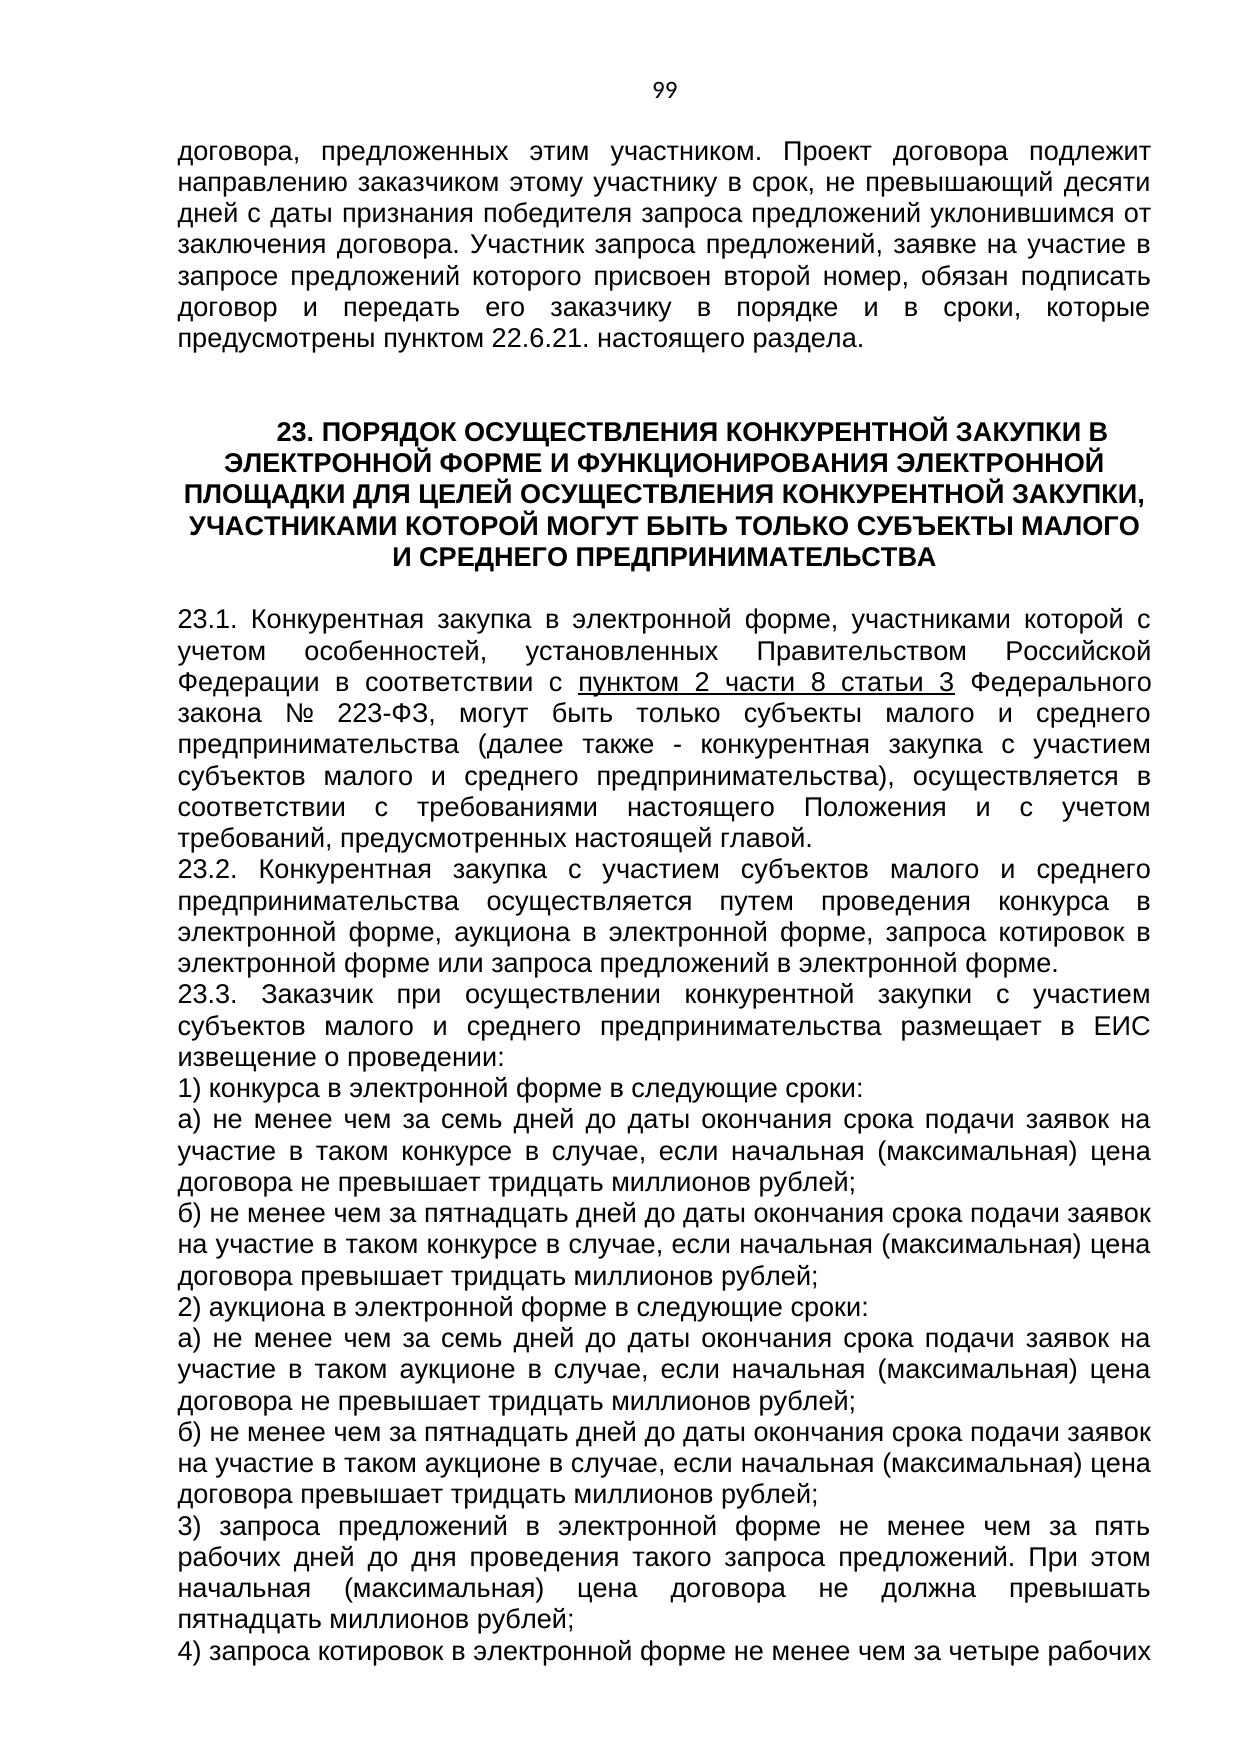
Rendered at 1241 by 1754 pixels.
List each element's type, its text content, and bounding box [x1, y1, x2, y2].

text 23.1. Конкурентная закупка в электронной форме, участниками которой с учетом особенностей, установленных Правительством Российской Федерации в соответствии с пунктом 2 части 8 статьи 3 Федерального закона № 223-ФЗ, могут быть только субъекты малого и среднего предпринимательства (далее также - конкурентная закупка с участием субъектов малого и среднего предпринимательства), осуществляется в соответствии с требованиями настоящего Положения и с учетом требований, предусмотренных настоящей главой. [177, 603, 1152, 853]
text б) не менее чем за пятнадцать дней до даты окончания срока подачи заявок на участие в таком аукционе в случае, если начальная (максимальная) цена договора превышает тридцать миллионов рублей; [177, 1416, 1152, 1510]
text 23. ПОРЯДОК ОСУЩЕСТВЛЕНИЯ КОНКУРЕНТНОЙ ЗАКУПКИ В ЭЛЕКТРОННОЙ ФОРМЕ И ФУНКЦИОНИРОВАНИЯ ЭЛЕКТРОННОЙ ПЛОЩАДКИ ДЛЯ ЦЕЛЕЙ ОСУЩЕСТВЛЕНИЯ КОНКУРЕНТНОЙ ЗАКУПКИ, УЧАСТНИКАМИ КОТОРОЙ МОГУТ БЫТЬ ТОЛЬКО СУБЪЕКТЫ МАЛОГО И СРЕДНЕГО ПРЕДПРИНИМАТЕЛЬСТВА [177, 416, 1152, 572]
text 3) запроса предложений в электронной форме не менее чем за пять рабочих дней до дня проведения такого запроса предложений. При этом начальная (максимальная) цена договора не должна превышать пятнадцать миллионов рублей; [177, 1510, 1152, 1635]
text а) не менее чем за семь дней до даты окончания срока подачи заявок на участие в таком аукционе в случае, если начальная (максимальная) цена договора не превышает тридцать миллионов рублей; [177, 1322, 1152, 1416]
text 2) аукциона в электронной форме в следующие сроки: [177, 1291, 1152, 1322]
text 4) запроса котировок в электронной форме не менее чем за четыре рабочих [177, 1635, 1152, 1666]
text 23.2. Конкурентная закупка с участием субъектов малого и среднего предпринимательства осуществляется путем проведения конкурса в электронной форме, аукциона в электронной форме, запроса котировок в электронной форме или запроса предложений в электронной форме. [177, 853, 1152, 978]
text 1) конкурса в электронной форме в следующие сроки: [177, 1072, 1152, 1103]
text договора, предложенных этим участником. Проект договора подлежит направлению заказчиком этому участнику в срок, не превышающий десяти дней с даты признания победителя запроса предложений уклонившимся от заключения договора. Участник запроса предложений, заявке на участие в запросе предложений которого присвоен второй номер, обязан подписать договор и передать его заказчику в порядке и в сроки, которые предусмотрены пунктом 22.6.21. настоящего раздела. [177, 135, 1152, 353]
text а) не менее чем за семь дней до даты окончания срока подачи заявок на участие в таком конкурсе в случае, если начальная (максимальная) цена договора не превышает тридцать миллионов рублей; [177, 1103, 1152, 1197]
text 23.3. Заказчик при осуществлении конкурентной закупки с участием субъектов малого и среднего предпринимательства размещает в ЕИС извещение о проведении: [177, 978, 1152, 1072]
text б) не менее чем за пятнадцать дней до даты окончания срока подачи заявок на участие в таком конкурсе в случае, если начальная (максимальная) цена договора превышает тридцать миллионов рублей; [177, 1197, 1152, 1291]
